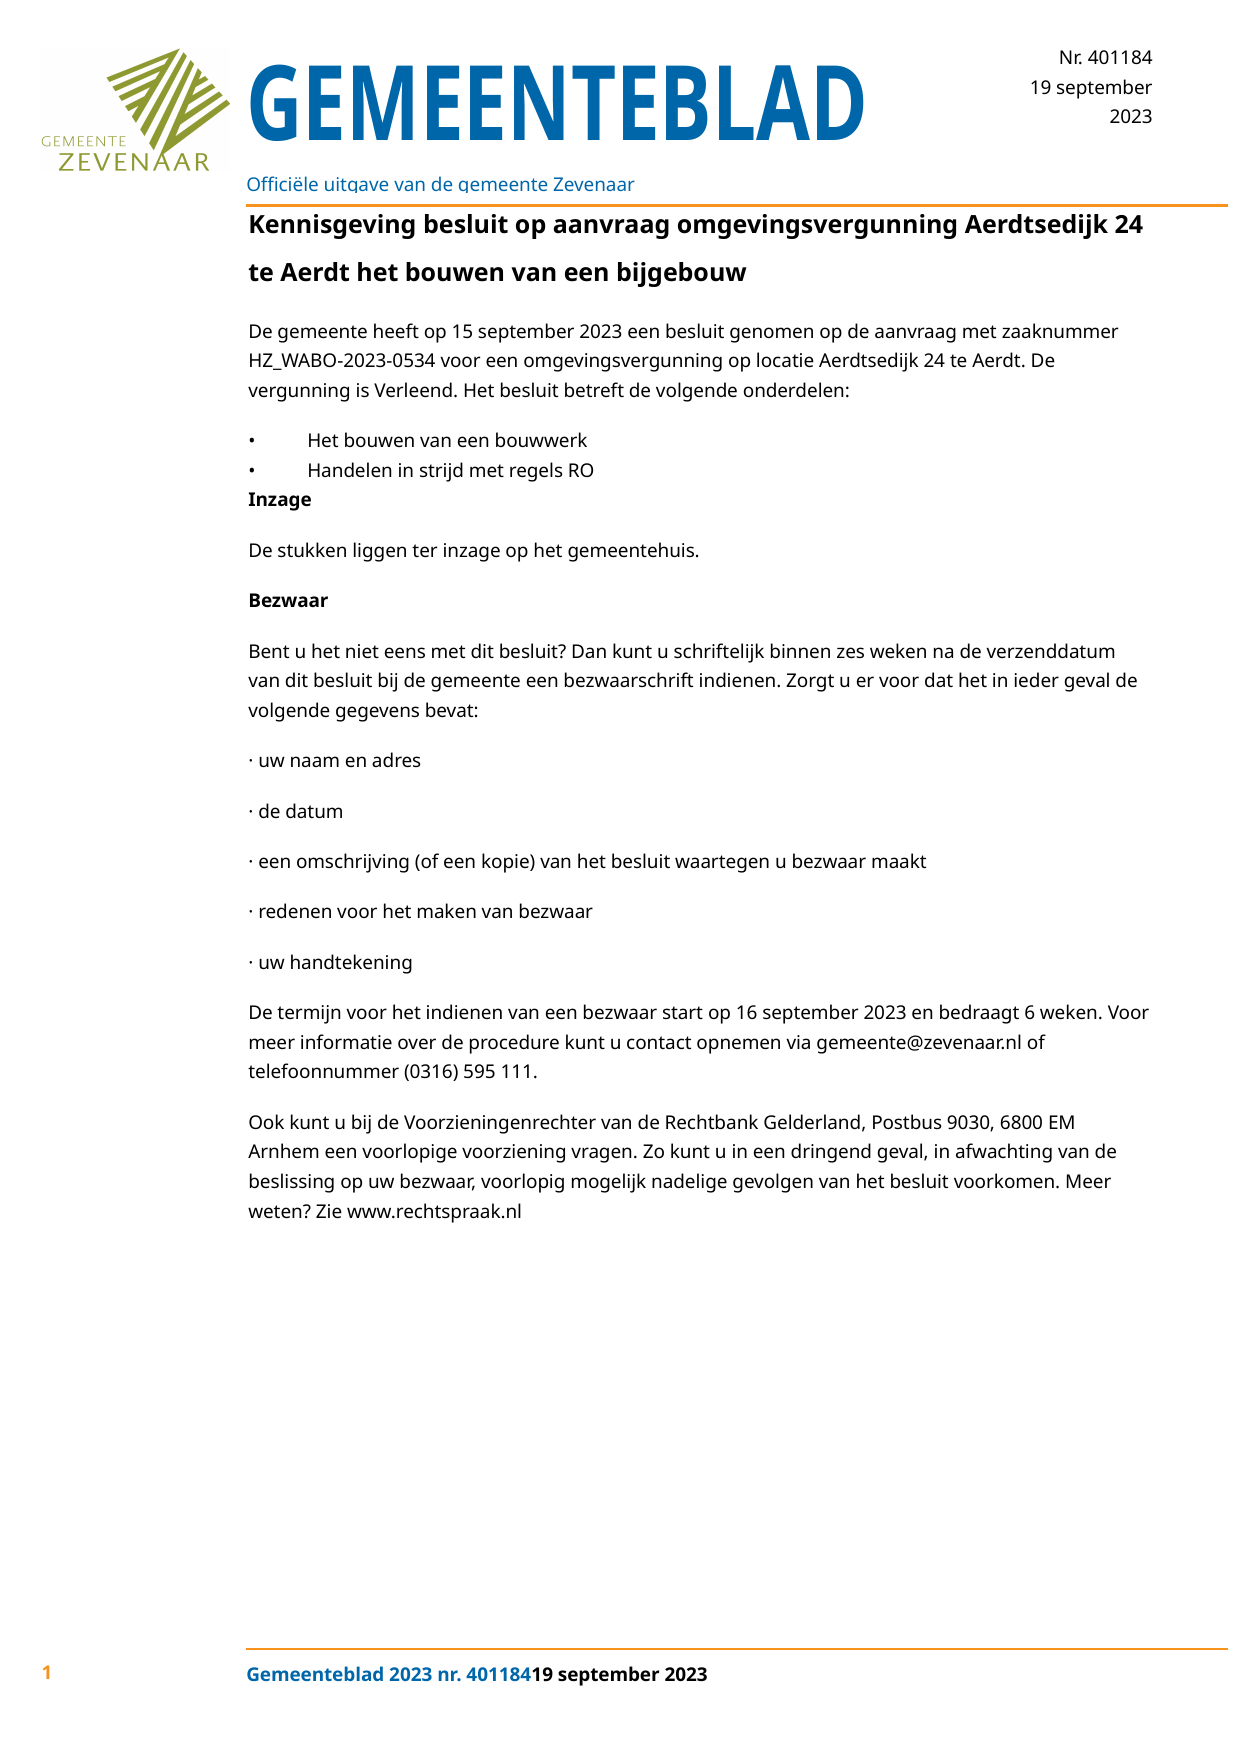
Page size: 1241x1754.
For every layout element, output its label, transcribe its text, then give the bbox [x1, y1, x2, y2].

text · redenen voor het maken van bezwaar [248, 899, 1152, 924]
list Het bouwen van een bouwwerk [248, 427, 1152, 453]
text Bezwaar [248, 587, 1152, 613]
text Kennisgeving besluit op aanvraag omgevingsvergunning Aerdtsedijk 24 te Aerdt het bouwen van een bijgebouw [248, 207, 1152, 288]
text De stukken liggen ter inzage op het gemeentehuis. [248, 537, 1152, 563]
text · uw handtekening [248, 949, 1152, 975]
text · de datum [248, 798, 1152, 824]
text Bent u het niet eens met dit besluit? Dan kunt u schriftelijk binnen zes weken na de verzenddatum van dit besluit bij de gemeente een bezwaarschrift indienen. Zorgt u er voor dat het in ieder geval de volgende gegevens bevat: [248, 638, 1152, 723]
text Inzage [248, 487, 1152, 512]
text De gemeente heeft op 15 september 2023 een besluit genomen op de aanvraag met zaaknummer HZ_WABO-2023-0534 voor een omgevingsvergunning op locatie Aerdtsedijk 24 te Aerdt. De vergunning is Verleend. Het besluit betreft de volgende onderdelen: [248, 318, 1152, 403]
text De termijn voor het indienen van een bezwaar start op 16 september 2023 en bedraagt 6 weken. Voor meer informatie over de procedure kunt u contact opnemen via gemeente@zevenaar.nl of telefoonnummer (0316) 595 111. [248, 999, 1152, 1084]
list Handelen in strijd met regels RO [248, 457, 1152, 483]
picture [41, 47, 231, 172]
text · uw naam en adres [248, 747, 1152, 773]
text Ook kunt u bij de Voorzieningenrechter van de Rechtbank Gelderland, Postbus 9030, 6800 EM Arnhem een voorlopige voorziening vragen. Zo kunt u in een dringend geval, in afwachting van de beslissing op uw bezwaar, voorlopig mogelijk nadelige gevolgen van het besluit voorkomen. Meer weten? Zie www.rechtspraak.nl [248, 1109, 1152, 1224]
text · een omschrijving (of een kopie) van het besluit waartegen u bezwaar maakt [248, 848, 1152, 874]
